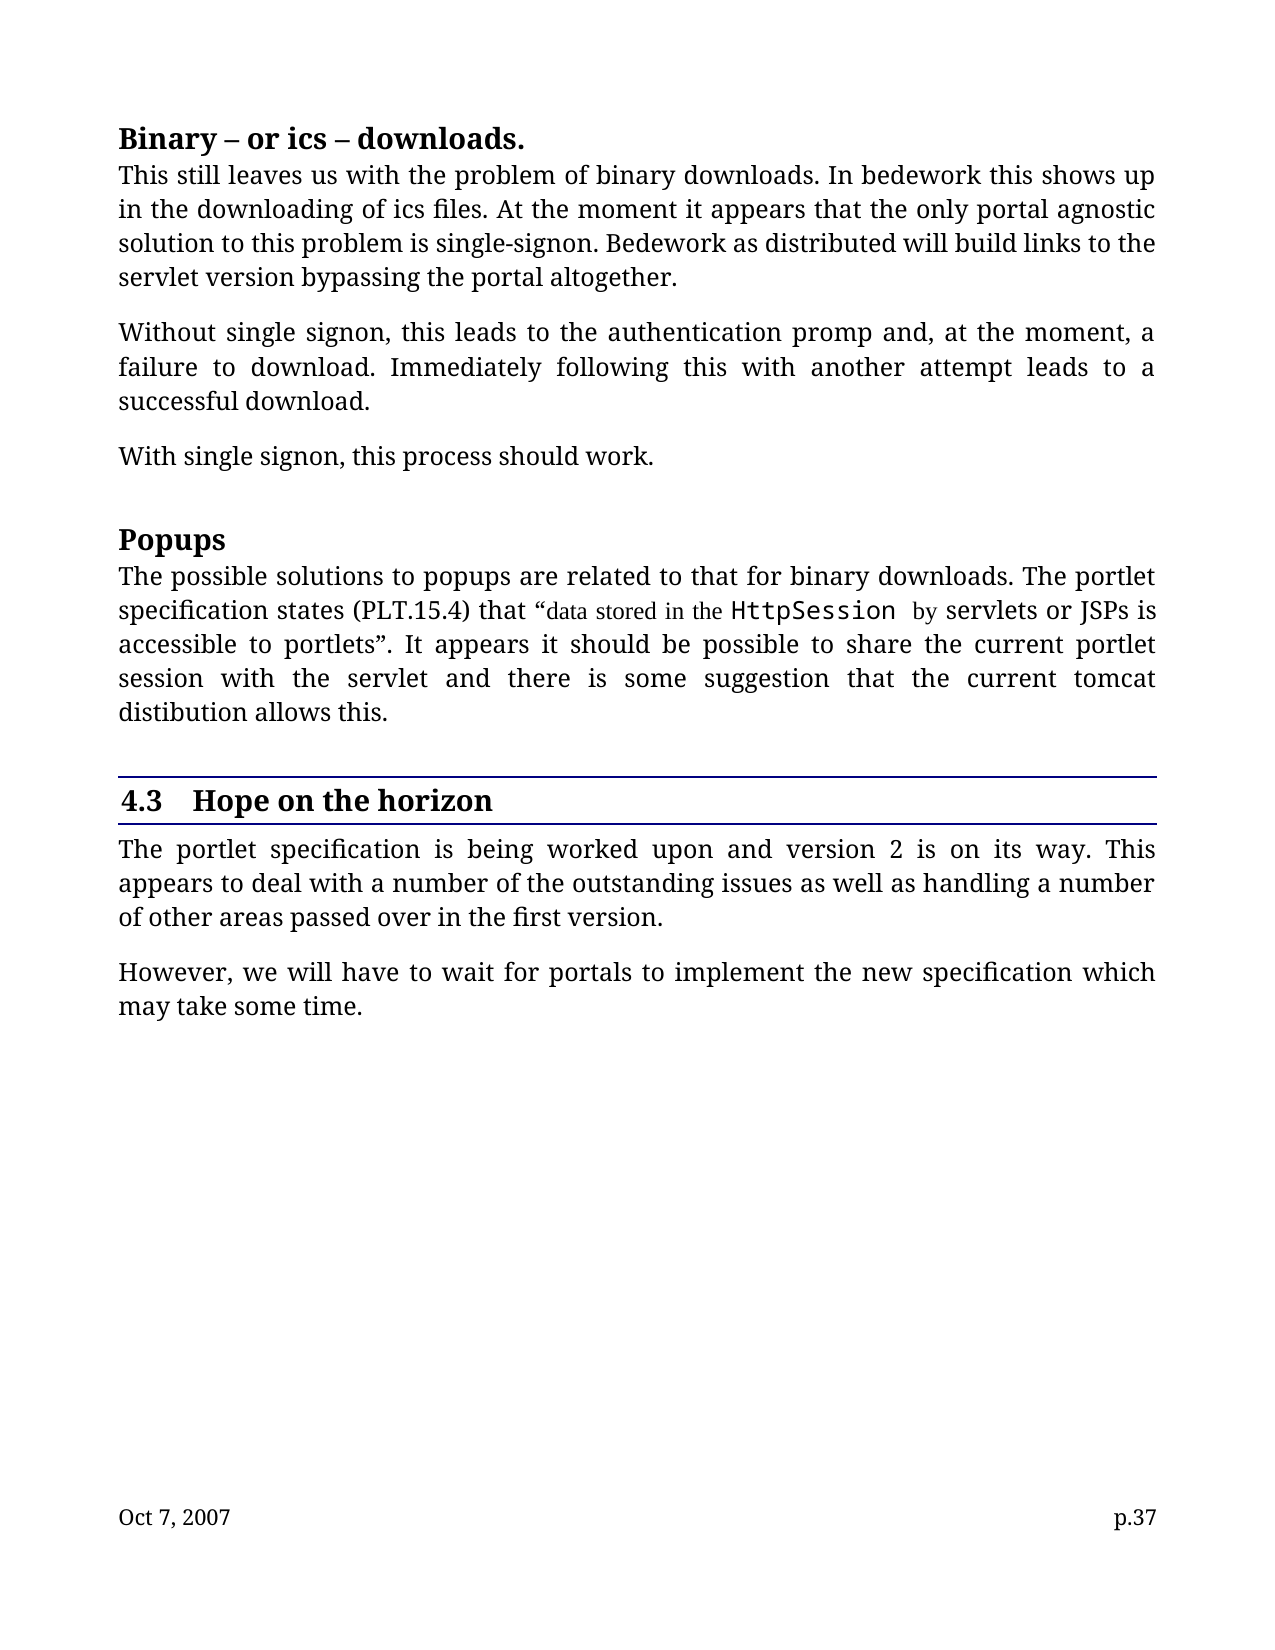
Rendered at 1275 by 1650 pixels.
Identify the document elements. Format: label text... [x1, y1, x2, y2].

subtitle Binary – or ics – downloads. [118, 118, 1157, 158]
subtitle Popups [118, 519, 1157, 559]
text The possible solutions to popups are related to that for binary downloads. The portlet specification states (PLT.15.4) that “data stored in the HttpSession by servlets or JSPs is accessible to portlets”. It appears it should be possible to share the current portlet session with the servlet and there is some suggestion that the current tomcat distibution allows this. [118, 559, 1157, 729]
subtitle Hope on the horizon [118, 778, 1157, 823]
text The portlet specification is being worked upon and version 2 is on its way. This appears to deal with a number of the outstanding issues as well as handling a number of other areas passed over in the first version. [118, 831, 1157, 934]
text However, we will have to wait for portals to implement the new specification which may take some time. [118, 955, 1157, 1023]
text This still leaves us with the problem of binary downloads. In bedework this shows up in the downloading of ics files. At the moment it appears that the only portal agnostic solution to this problem is single-signon. Bedework as distributed will build links to the servlet version bypassing the portal altogether. [118, 158, 1157, 294]
text Without single signon, this leads to the authentication promp and, at the moment, a failure to download. Immediately following this with another attempt leads to a successful download. [118, 315, 1157, 417]
text With single signon, this process should work. [118, 438, 1157, 472]
